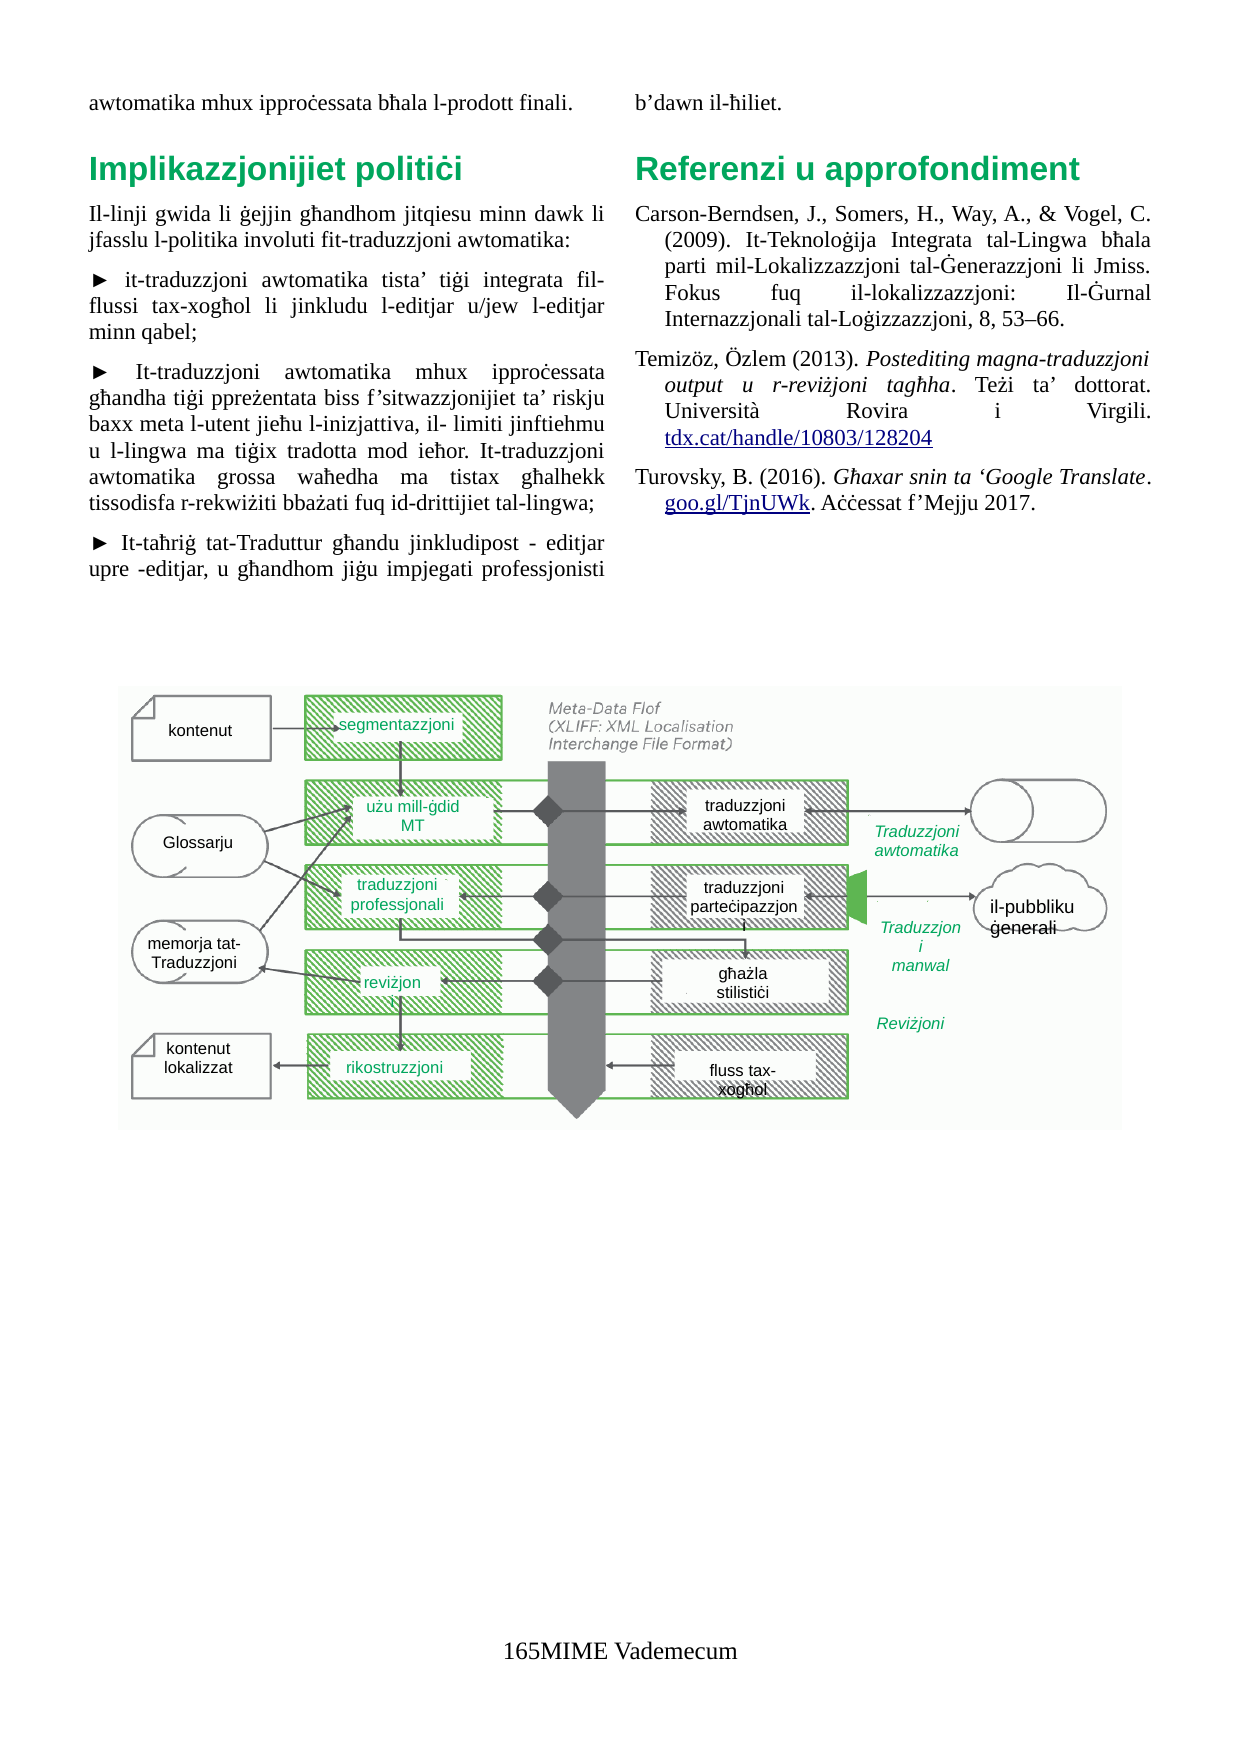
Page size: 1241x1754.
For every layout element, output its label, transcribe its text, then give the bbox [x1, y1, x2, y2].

picture [118, 686, 1122, 1130]
text Carson-Berndsen, J., Somers, H., Way, A., & Vogel, C. (2009). It-Teknoloġija Integrata tal-Lingwa bħala parti mil-Lokalizzazzjoni tal-Ġenerazzjoni li Jmiss. Fokus fuq il-lokalizzazzjoni: Il-Ġurnal Internazzjonali tal-Loġizzazzjoni, 8, 53–66. [635, 200, 1152, 332]
text ► It-taħriġ tat-Traduttur għandu jinkludipost - editjar upre -editjar, u għandhom jiġu impjegati professjonisti [88, 529, 605, 582]
text Il-linji gwida li ġejjin għandhom jitqiesu minn dawk li jfasslu l-politika involuti fit-traduzzjoni awtomatika: [88, 200, 605, 253]
text ► it-traduzzjoni awtomatika tista’ tiġi integrata fil-flussi tax-xogħol li jinkludu l-editjar u/jew l-editjar minn qabel; [88, 266, 605, 345]
text Temizöz, Özlem (2013). Postediting magna-traduzzjoni output u r-reviżjoni tagħha. Teżi ta’ dottorat. Università Rovira i Virgili. tdx.cat/handle/10803/128204 [635, 345, 1152, 450]
subtitle Implikazzjonijiet politiċi [88, 149, 605, 187]
text ► It-traduzzjoni awtomatika mhux ipproċessata għandha tiġi ppreżentata biss f’sitwazzjonijiet ta’ riskju baxx meta l-utent jieħu l-inizjattiva, il- limiti jinftiehmu u l-lingwa ma tiġix tradotta mod ieħor. It-traduzzjoni awtomatika grossa waħedha ma tistax għalhekk tissodisfa r-rekwiżiti bbażati fuq id-drittijiet tal-lingwa; [88, 358, 605, 516]
text Turovsky, B. (2016). Għaxar snin ta ‘Google Translate. goo.gl/TjnUWk. Aċċessat f’Mejju 2017. [635, 463, 1152, 516]
subtitle Referenzi u approfondiment [635, 149, 1152, 187]
text b’dawn il-ħiliet. [635, 88, 1152, 115]
text awtomatika mhux ipproċessata bħala l-prodott finali. [88, 88, 605, 115]
